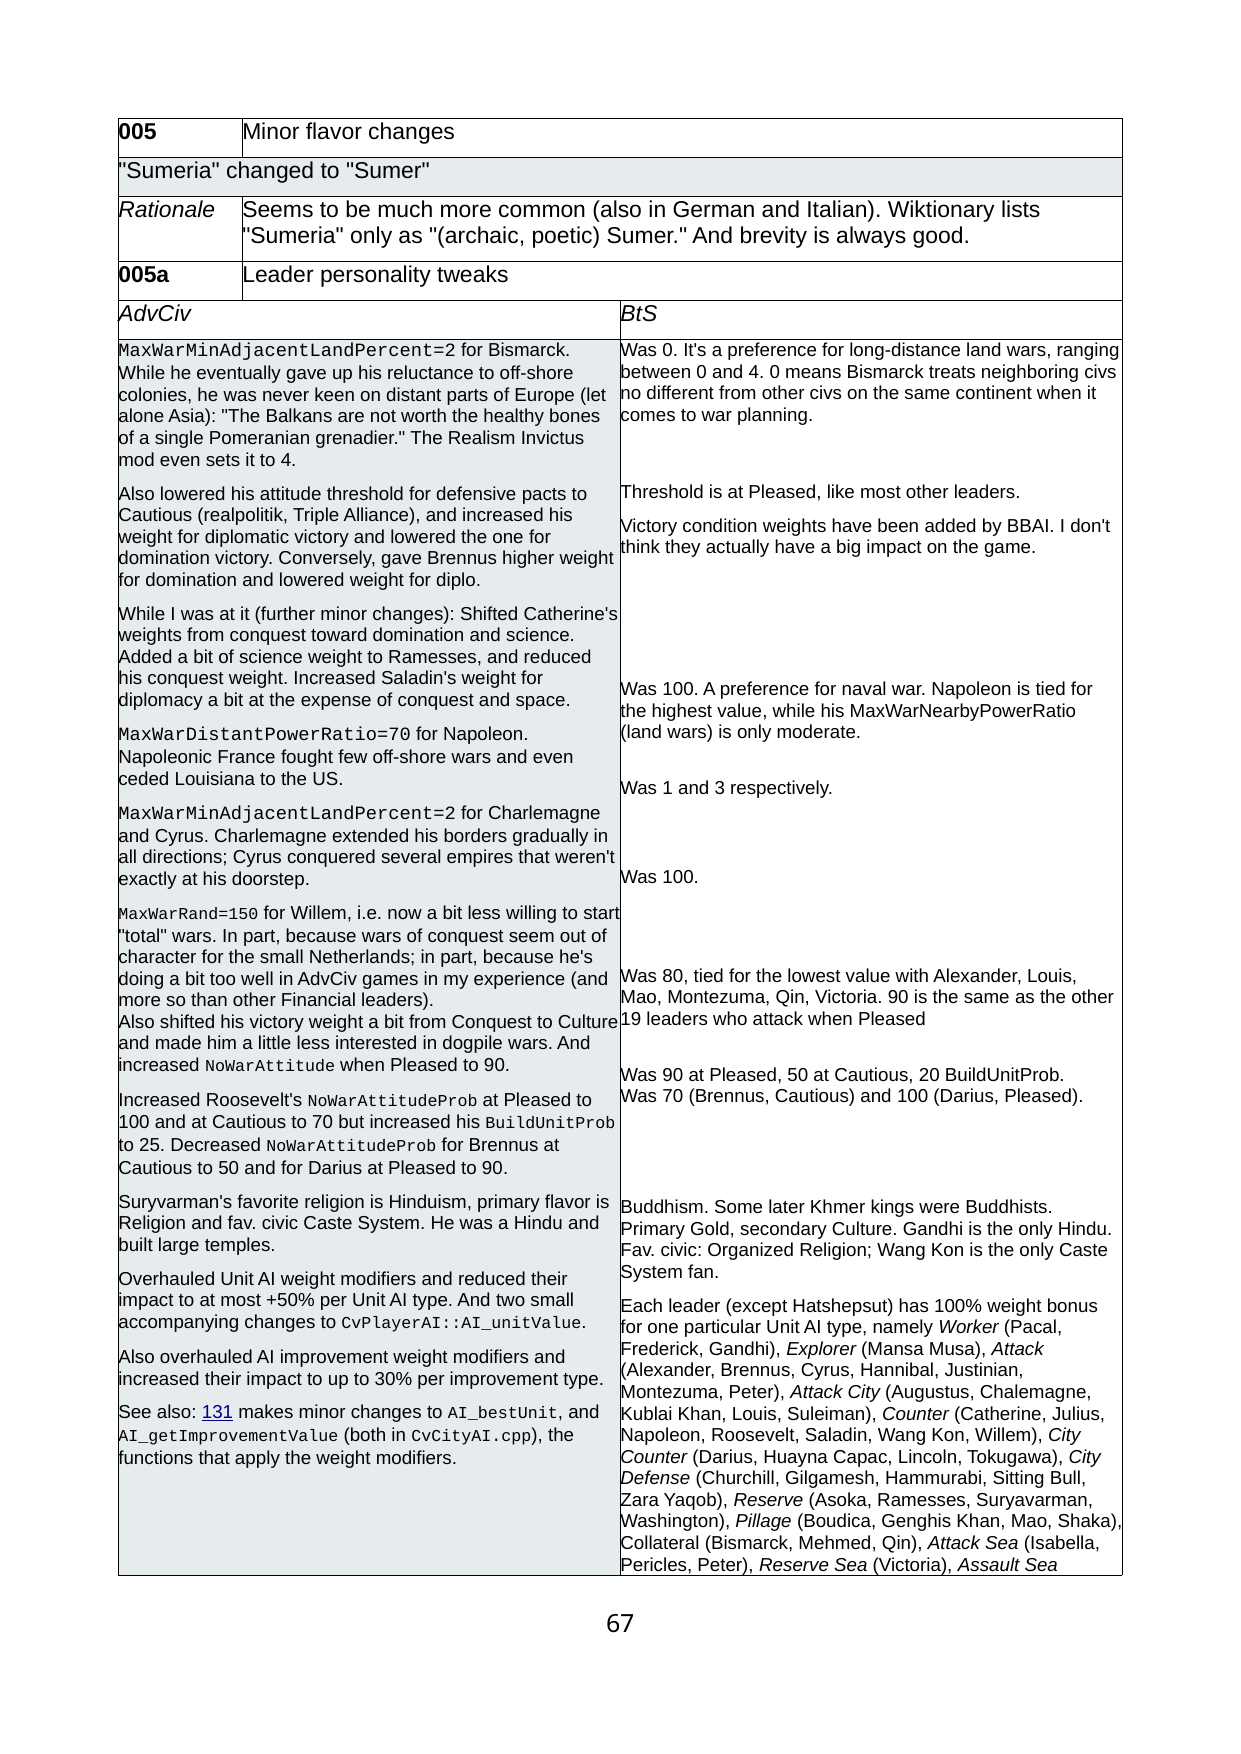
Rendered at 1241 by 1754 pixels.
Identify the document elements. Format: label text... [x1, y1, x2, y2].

table_cell "Sumeria" changed to "Sumer" [119, 158, 1122, 196]
table_cell Seems to be much more common (also in German and Italian). Wiktionary lists "Sumeria" only as "(archaic, poetic) Sumer." And brevity is always good. [243, 197, 1122, 261]
table_header 005 [119, 119, 242, 157]
table_cell Rationale [119, 197, 242, 261]
table_cell Leader personality tweaks [243, 262, 1122, 300]
table_cell Was 0. It's a preference for long-distance land wars, ranging between 0 and 4. 0 means Bismarck treats neighboring civs no different from other civs on the same continent when it comes to war planning. Threshold is at Pleased, like most other leaders. Victory condition weights have been added by BBAI. I don't think they actually have a big impact on the game. Was 100. A preference for naval war. Napoleon is tied for the highest value, while his MaxWarNearbyPowerRatio (land wars) is only moderate. Was 1 and 3 respectively. Was 100. Was 80, tied for the lowest value with Alexander, Louis, Mao, Montezuma, Qin, Victoria. 90 is the same as the other 19 leaders who attack when Pleased Was 90 at Pleased, 50 at Cautious, 20 BuildUnitProb. Was 70 (Brennus, Cautious) and 100 (Darius, Pleased). Buddhism. Some later Khmer kings were Buddhists. Primary Gold, secondary Culture. Gandhi is the only Hindu. Fav. civic: Organized Religion; Wang Kon is the only Caste System fan. Each leader (except Hatshepsut) has 100% weight bonus for one particular Unit AI type, namely Worker (Pacal, Frederick, Gandhi), Explorer (Mansa Musa), Attack (Alexander, Brennus, Cyrus, Hannibal, Justinian, Montezuma, Peter), Attack City (Augustus, Chalemagne, Kublai Khan, Louis, Suleiman), Counter (Catherine, Julius, Napoleon, Roosevelt, Saladin, Wang Kon, Willem), City Counter (Darius, Huayna Capac, Lincoln, Tokugawa), City Defense (Churchill, Gilgamesh, Hammurabi, Sitting Bull, Zara Yaqob), Reserve (Asoka, Ramesses, Suryavarman, Washington), Pillage (Boudica, Genghis Khan, Mao, Shaka), Collateral (Bismarck, Mehmed, Qin), Attack Sea (Isabella, Pericles, Peter), Reserve Sea (Victoria), Assault Sea [621, 340, 1122, 1575]
table_cell AdvCiv [119, 301, 620, 339]
table_cell BtS [621, 301, 1122, 339]
table_header Minor flavor changes [243, 119, 1122, 157]
table_cell 005a [119, 262, 242, 300]
table_cell MaxWarMinAdjacentLandPercent=2 for Bismarck. While he eventually gave up his reluctance to off-shore colonies, he was never keen on distant parts of Europe (let alone Asia): "The Balkans are not worth the healthy bones of a single Pomeranian grenadier." The Realism Invictus mod even sets it to 4. Also lowered his attitude threshold for defensive pacts to Cautious (realpolitik, Triple Alliance), and increased his weight for diplomatic victory and lowered the one for domination victory. Conversely, gave Brennus higher weight for domination and lowered weight for diplo. While I was at it (further minor changes): Shifted Catherine's weights from conquest toward domination and science. Added a bit of science weight to Ramesses, and reduced his conquest weight. Increased Saladin's weight for diplomacy a bit at the expense of conquest and space. MaxWarDistantPowerRatio=70 for Napoleon. Napoleonic France fought few off-shore wars and even ceded Louisiana to the US. MaxWarMinAdjacentLandPercent=2 for Charlemagne and Cyrus. Charlemagne extended his borders gradually in all directions; Cyrus conquered several empires that weren't exactly at his doorstep. MaxWarRand=150 for Willem, i.e. now a bit less willing to start "total" wars. In part, because wars of conquest seem out of character for the small Netherlands; in part, because he's doing a bit too well in AdvCiv games in my experience (and more so than other Financial leaders). Also shifted his victory weight a bit from Conquest to Culture and made him a little less interested in dogpile wars. And increased NoWarAttitude when Pleased to 90. Increased Roosevelt's NoWarAttitudeProb at Pleased to 100 and at Cautious to 70 but increased his Build­UnitProb to 25. Decreased NoWarAttitudeProb for Brennus at Cautious to 50 and for Darius at Pleased to 90. Suryvarman's favorite religion is Hinduism, primary flavor is Religion and fav. civic Caste System. He was a Hindu and built large temples. Overhauled Unit AI weight modifiers and reduced their impact to at most +50% per Unit AI type. And two small accompanying changes to CvPlayerAI::AI_unitValue. Also overhauled AI improvement weight modifiers and increased their impact to up to 30% per improvement type. See also: 131 makes minor changes to AI_bestUnit, and AI_getImprovementValue (both in CvCityAI.cpp), the functions that apply the weight modifiers. [119, 340, 620, 1575]
